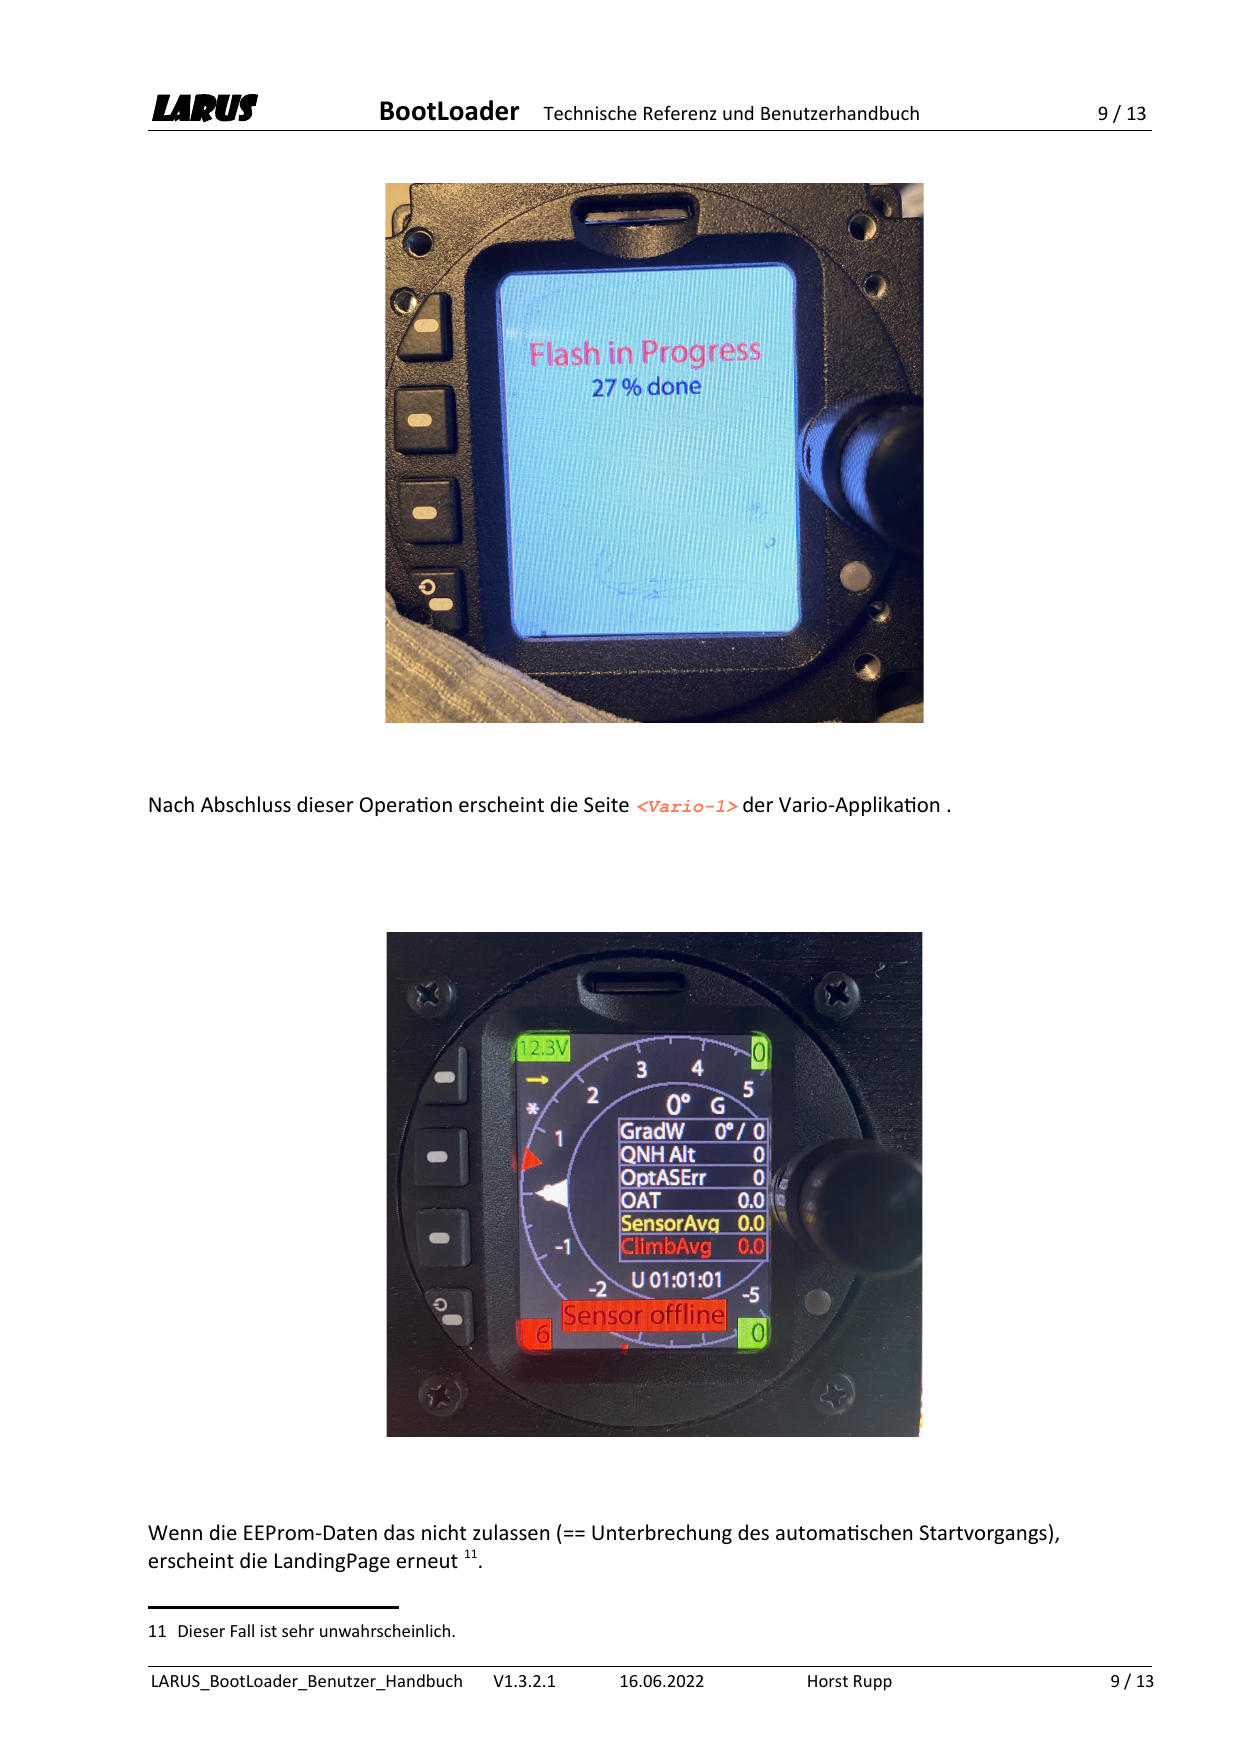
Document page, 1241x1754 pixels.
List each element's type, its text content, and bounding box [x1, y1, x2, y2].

text Wenn die EEProm-Daten das nicht zulassen (== Unterbrechung des automatischen Startvorgangs), erscheint die LandingPage erneut . [148, 1518, 1152, 1574]
text Nach Abschluss dieser Operation erscheint die Seite <Vario-1> der Vario-Applikation . [148, 790, 1152, 818]
text Dieser Fall ist sehr unwahrscheinlich. [148, 1619, 1152, 1660]
picture [385, 183, 924, 723]
picture [386, 932, 923, 1437]
